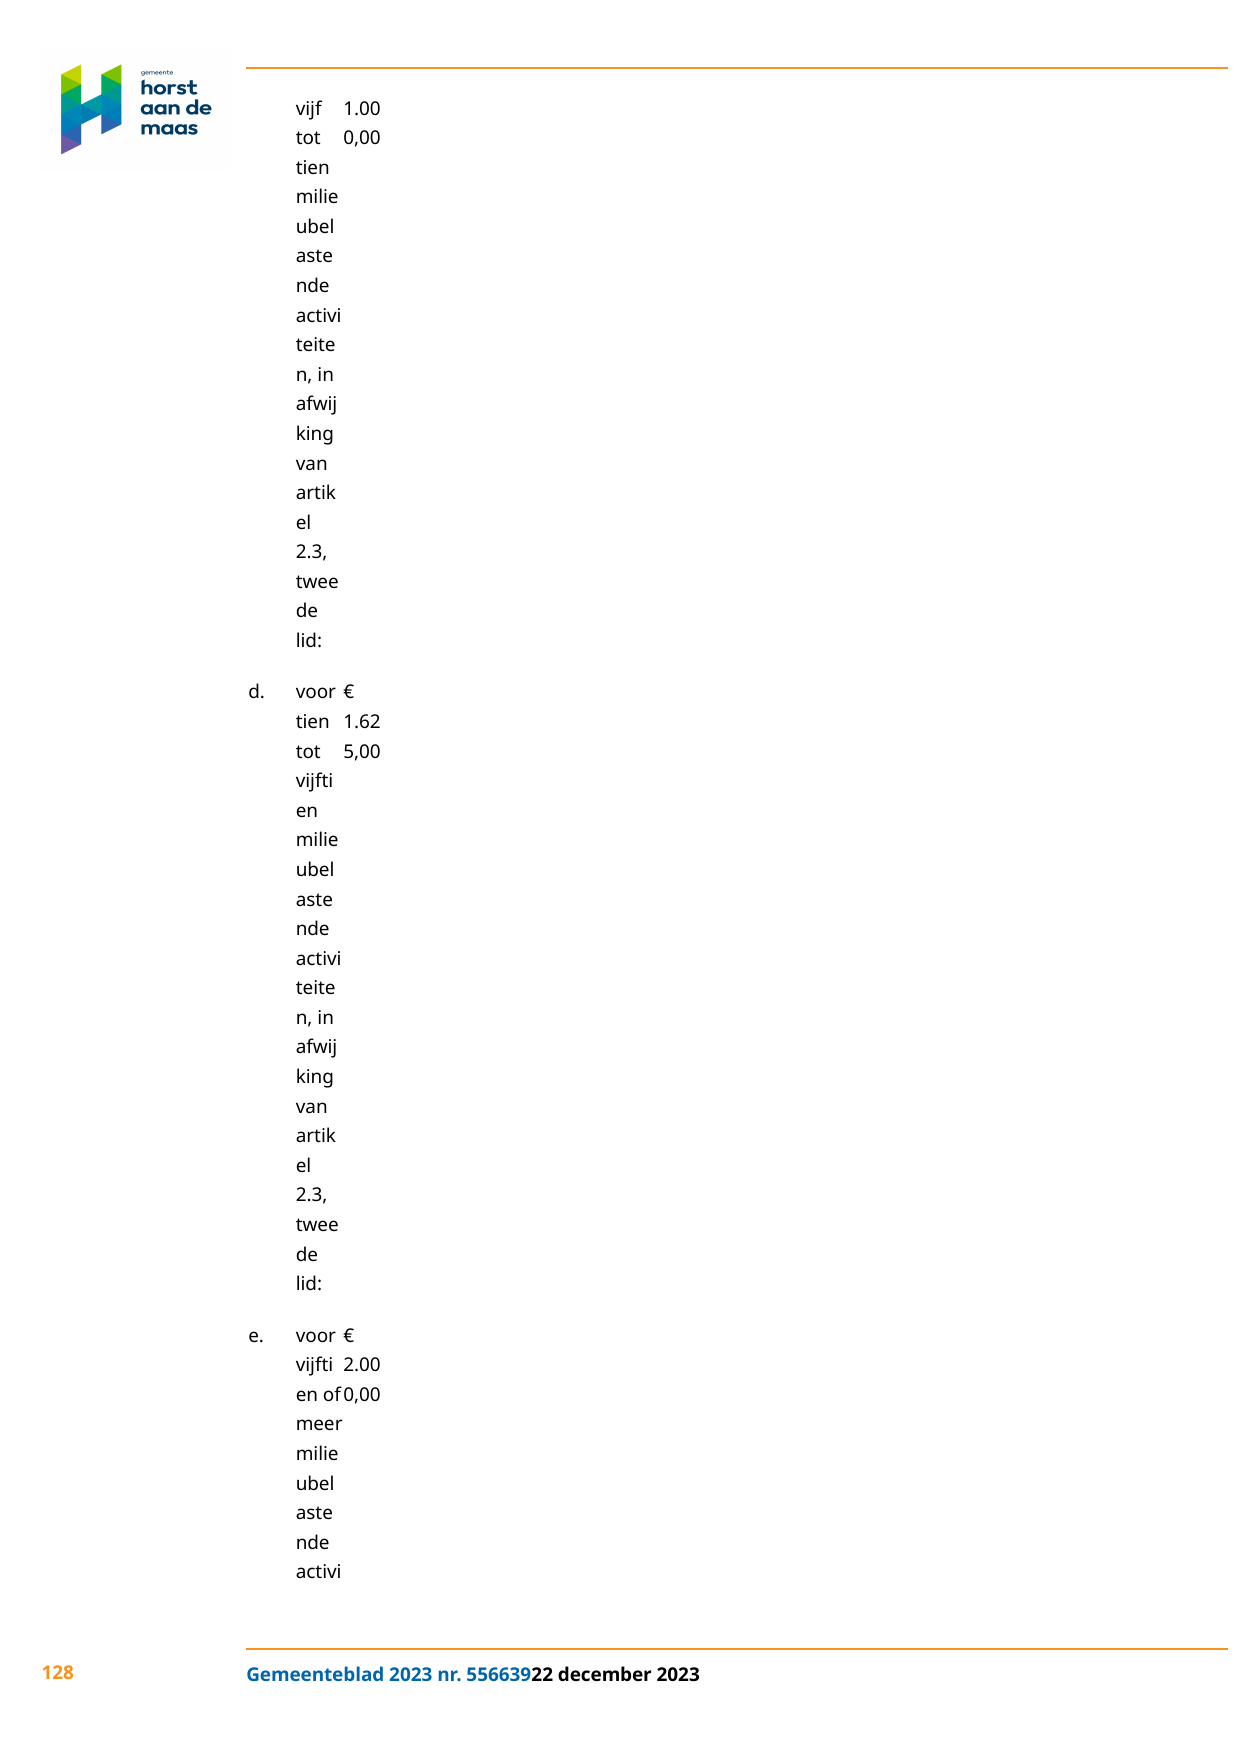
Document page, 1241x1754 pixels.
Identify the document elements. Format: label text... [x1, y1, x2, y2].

table_cell d. [248, 679, 296, 1296]
picture [41, 47, 231, 172]
table_cell [343, 1296, 391, 1322]
table_cell 1.000,00 [343, 95, 391, 653]
table_cell [248, 95, 296, 653]
table_cell voor tien tot vijftien milieubelastende activiteiten, in afwijking van artikel 2.3, tweede lid: [296, 679, 343, 1296]
table_cell € 1.625,00 [343, 679, 391, 1296]
table_cell € 2.000,00 [343, 1322, 391, 1584]
table_cell [296, 1296, 343, 1322]
table_cell vijf tot tien milieubelastende activiteiten, in afwijking van artikel 2.3, tweede lid: [296, 95, 343, 653]
table_cell [296, 653, 343, 679]
table_cell voor vijftien of meer milieubelastende activi [296, 1322, 343, 1584]
table_cell e. [248, 1322, 296, 1584]
table_cell [343, 653, 391, 679]
table_cell [248, 1296, 296, 1322]
table_cell [248, 653, 296, 679]
